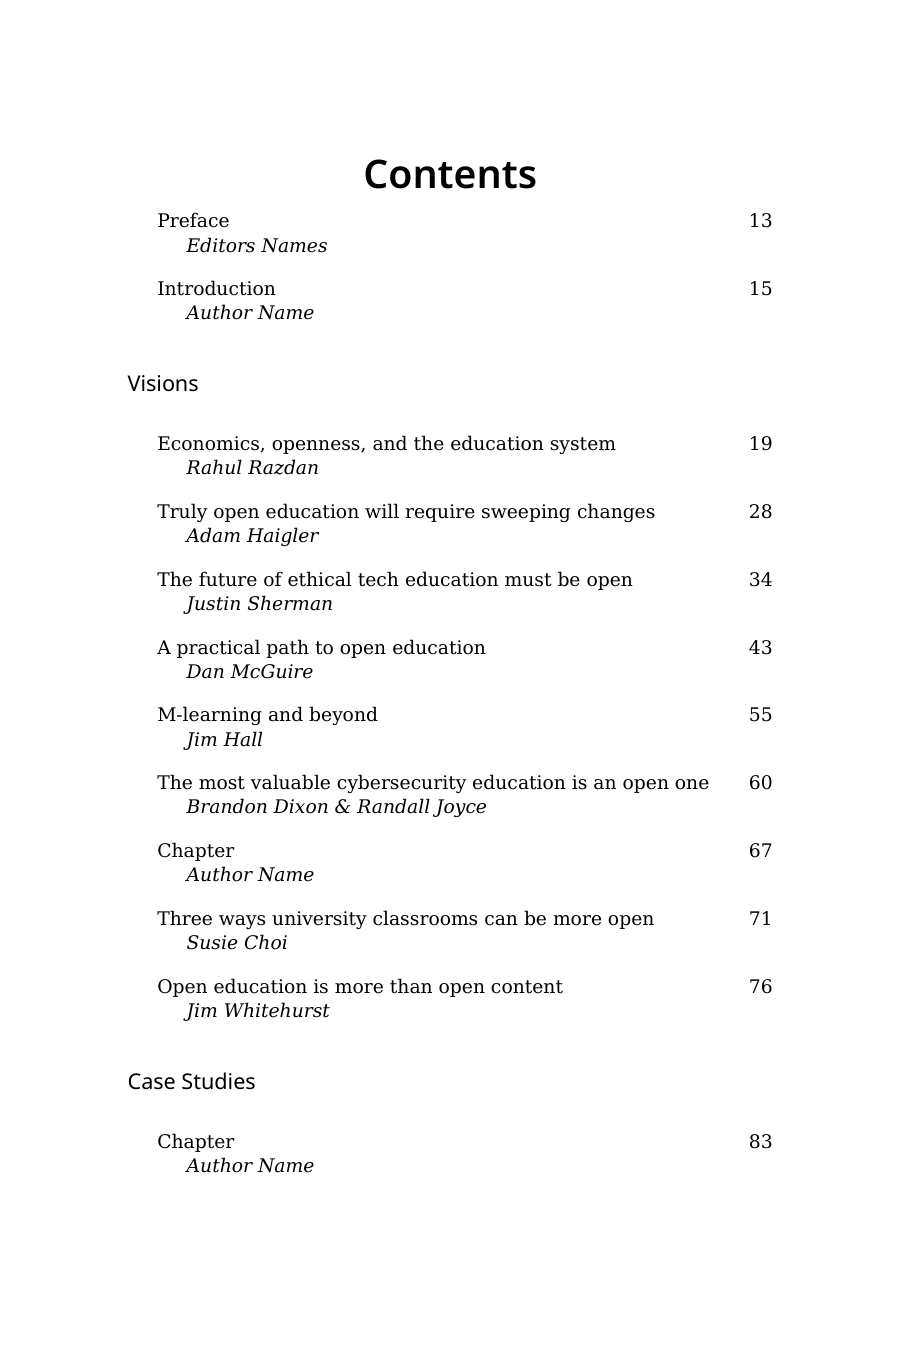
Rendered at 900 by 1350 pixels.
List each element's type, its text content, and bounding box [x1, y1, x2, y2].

text A practical path to open education 43 [157, 637, 772, 658]
text Author Name [186, 1155, 772, 1198]
text Rahul Razdan [186, 457, 772, 501]
text Three ways university classrooms can be more open 71 [157, 908, 772, 930]
text Justin Sherman [186, 593, 772, 637]
text Chapter 83 [157, 1131, 772, 1152]
text Editors Names [186, 234, 772, 278]
text The future of ethical tech education must be open 34 [157, 569, 772, 591]
subtitle Contents [127, 152, 772, 198]
text Case Studies [127, 1066, 772, 1128]
text Author Name [186, 302, 772, 346]
text Author Name [186, 864, 772, 908]
text Chapter 67 [157, 840, 772, 862]
text Economics, openness, and the education system 19 [157, 433, 772, 455]
text Jim Whitehurst [186, 1000, 772, 1043]
text M-learning and beyond 55 [157, 704, 772, 726]
text The most valuable cybersecurity education is an open one 60 [157, 772, 772, 794]
text Susie Choi [186, 932, 772, 976]
text Dan McGuire [186, 661, 772, 704]
text Open education is more than open content 76 [157, 976, 772, 998]
text Brandon Dixon & Randall Joyce [186, 796, 772, 840]
text Introduction 15 [157, 278, 772, 300]
text Adam Haigler [186, 525, 772, 569]
text Truly open education will require sweeping changes 28 [157, 501, 772, 523]
text Jim Hall [186, 728, 772, 772]
text Preface 13 [157, 211, 772, 232]
text Visions [127, 369, 772, 430]
